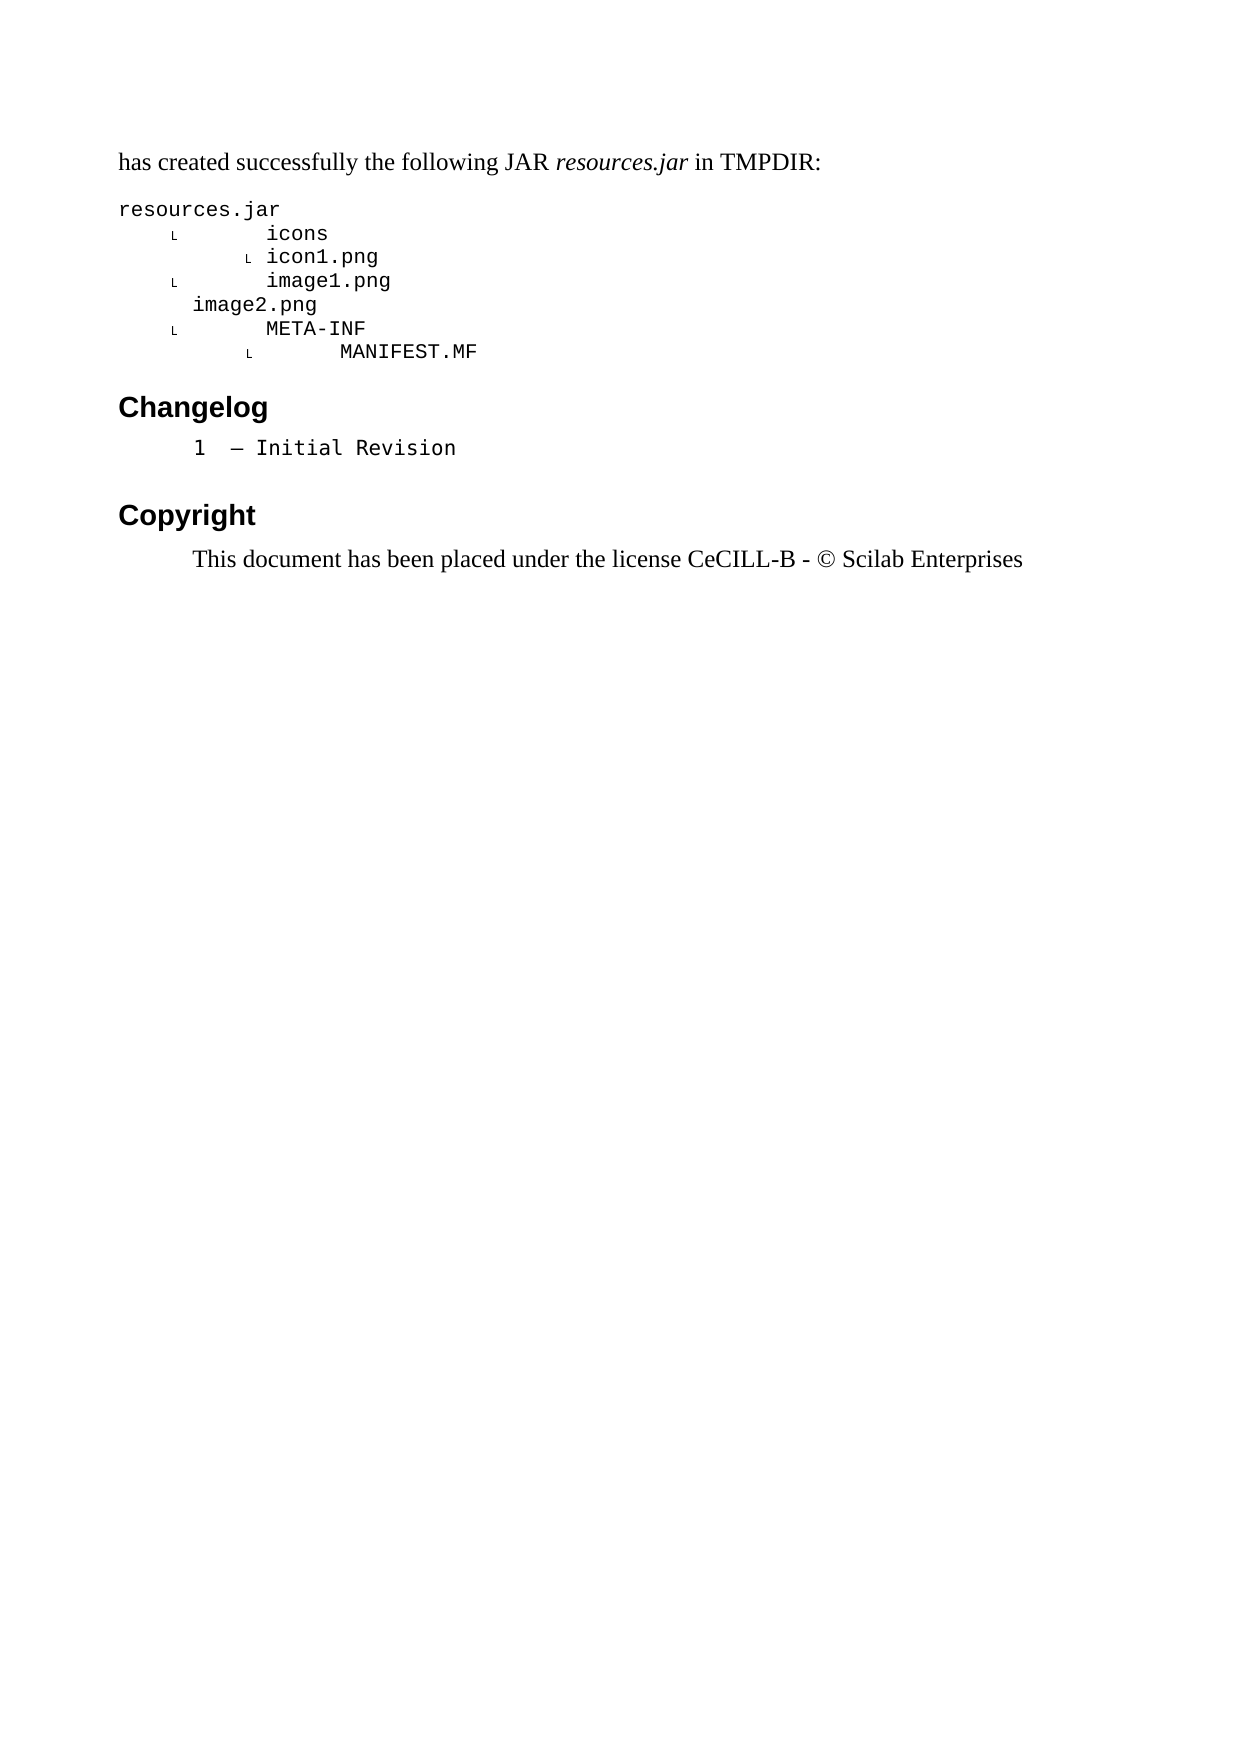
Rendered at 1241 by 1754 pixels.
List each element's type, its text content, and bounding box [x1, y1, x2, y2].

subtitle Changelog [118, 390, 1122, 423]
text ˪ icons [118, 223, 1122, 247]
text ˪ MANIFEST.MF [118, 341, 1122, 365]
text ˪ META-INF [118, 317, 1122, 341]
text has created successfully the following JAR resources.jar in TMPDIR: [118, 147, 1122, 176]
text ˪ icon1.png [118, 247, 1122, 270]
text image2.png [118, 294, 1122, 317]
list – Initial Revision [193, 436, 1122, 460]
text This document has been placed under the license CeCILL-B - © Scilab Enterprises [118, 544, 1122, 572]
subtitle Copyright [118, 498, 1122, 531]
text resources.jar [118, 199, 1122, 223]
text ˪ image1.png [118, 270, 1122, 294]
